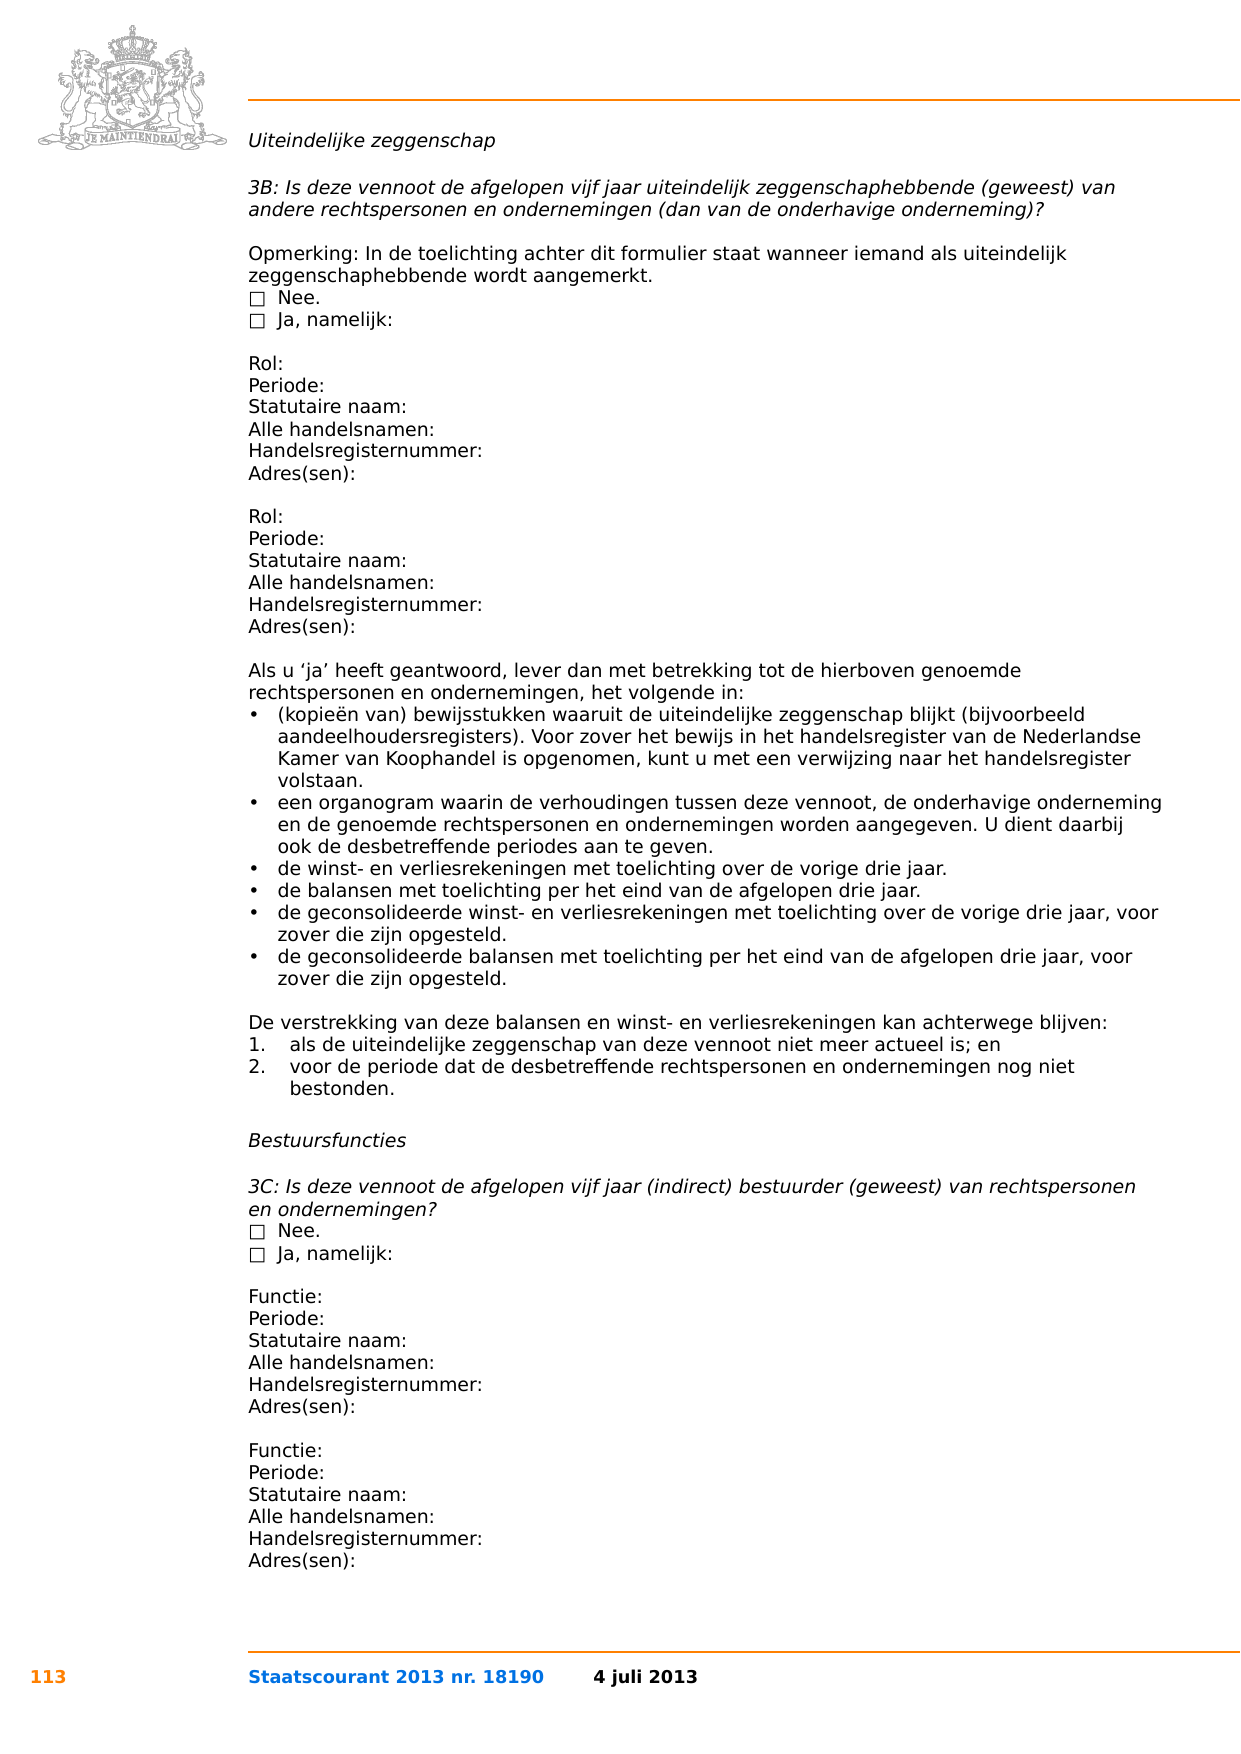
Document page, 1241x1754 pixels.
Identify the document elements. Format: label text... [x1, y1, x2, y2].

text Opmerking: In de toelichting achter dit formulier staat wanneer iemand als uiteindelijk zeggenschaphebbende wordt aangemerkt. [248, 243, 1163, 287]
text • de balansen met toelichting per het eind van de afgelopen drie jaar. [248, 880, 1163, 902]
text 2. voor de periode dat de desbetreffende rechtspersonen en ondernemingen nog niet bestonden. [248, 1056, 1163, 1099]
text Handelsregisternummer: [248, 1374, 1163, 1396]
text Adres(sen): [248, 616, 1163, 638]
text Rol: [248, 352, 1163, 374]
text Periode: [248, 1308, 1163, 1330]
text Alle handelsnamen: [248, 1352, 1163, 1374]
text • een organogram waarin de verhoudingen tussen deze vennoot, de onderhavige onderneming en de genoemde rechtspersonen en ondernemingen worden aangegeven. U dient daarbij ook de desbetreffende periodes aan te geven. [248, 792, 1163, 858]
text • de geconsolideerde balansen met toelichting per het eind van de afgelopen drie jaar, voor zover die zijn opgesteld. [248, 946, 1163, 990]
text □ Ja, namelijk: [248, 1242, 1163, 1264]
text □ Ja, namelijk: [248, 309, 1163, 331]
text Statutaire naam: [248, 396, 1163, 418]
text Statutaire naam: [248, 550, 1163, 572]
text Adres(sen): [248, 462, 1163, 484]
text Periode: [248, 528, 1163, 550]
text Periode: [248, 1462, 1163, 1484]
text De verstrekking van deze balansen en winst- en verliesrekeningen kan achterwege blijven: [248, 1012, 1163, 1033]
text □ Nee. [248, 1220, 1163, 1242]
text □ Nee. [248, 287, 1163, 309]
text Alle handelsnamen: [248, 418, 1163, 440]
text Statutaire naam: [248, 1330, 1163, 1352]
text Periode: [248, 374, 1163, 396]
text Handelsregisternummer: [248, 440, 1163, 462]
text 1. als de uiteindelijke zeggenschap van deze vennoot niet meer actueel is; en [248, 1033, 1163, 1056]
text Rol: [248, 506, 1163, 528]
text Alle handelsnamen: [248, 572, 1163, 594]
subtitle 3B: Is deze vennoot de afgelopen vijf jaar uiteindelijk zeggenschaphebbende (geweest) van andere rechtspersonen en ondernemingen (dan van de onderhavige onderneming)? [248, 177, 1163, 221]
text Alle handelsnamen: [248, 1506, 1163, 1528]
text Handelsregisternummer: [248, 594, 1163, 616]
text Functie: [248, 1286, 1163, 1308]
text Als u ‘ja’ heeft geantwoord, lever dan met betrekking tot de hierboven genoemde rechtspersonen en ondernemingen, het volgende in: [248, 660, 1163, 704]
subtitle Bestuursfuncties [248, 1129, 1163, 1151]
text Statutaire naam: [248, 1484, 1163, 1506]
text • (kopieën van) bewijsstukken waaruit de uiteindelijke zeggenschap blijkt (bijvoorbeeld aandeelhoudersregisters). Voor zover het bewijs in het handelsregister van de Nederlandse Kamer van Koophandel is opgenomen, kunt u met een verwijzing naar het handelsregister volstaan. [248, 704, 1163, 792]
text Adres(sen): [248, 1550, 1163, 1572]
subtitle Uiteindelijke zeggenschap [248, 130, 1163, 152]
subtitle 3C: Is deze vennoot de afgelopen vijf jaar (indirect) bestuurder (geweest) van rechtspersonen en ondernemingen? [248, 1176, 1163, 1220]
text Adres(sen): [248, 1396, 1163, 1418]
text • de winst- en verliesrekeningen met toelichting over de vorige drie jaar. [248, 858, 1163, 880]
text • de geconsolideerde winst- en verliesrekeningen met toelichting over de vorige drie jaar, voor zover die zijn opgesteld. [248, 902, 1163, 946]
picture [38, 25, 227, 150]
text Functie: [248, 1440, 1163, 1462]
text Handelsregisternummer: [248, 1528, 1163, 1550]
